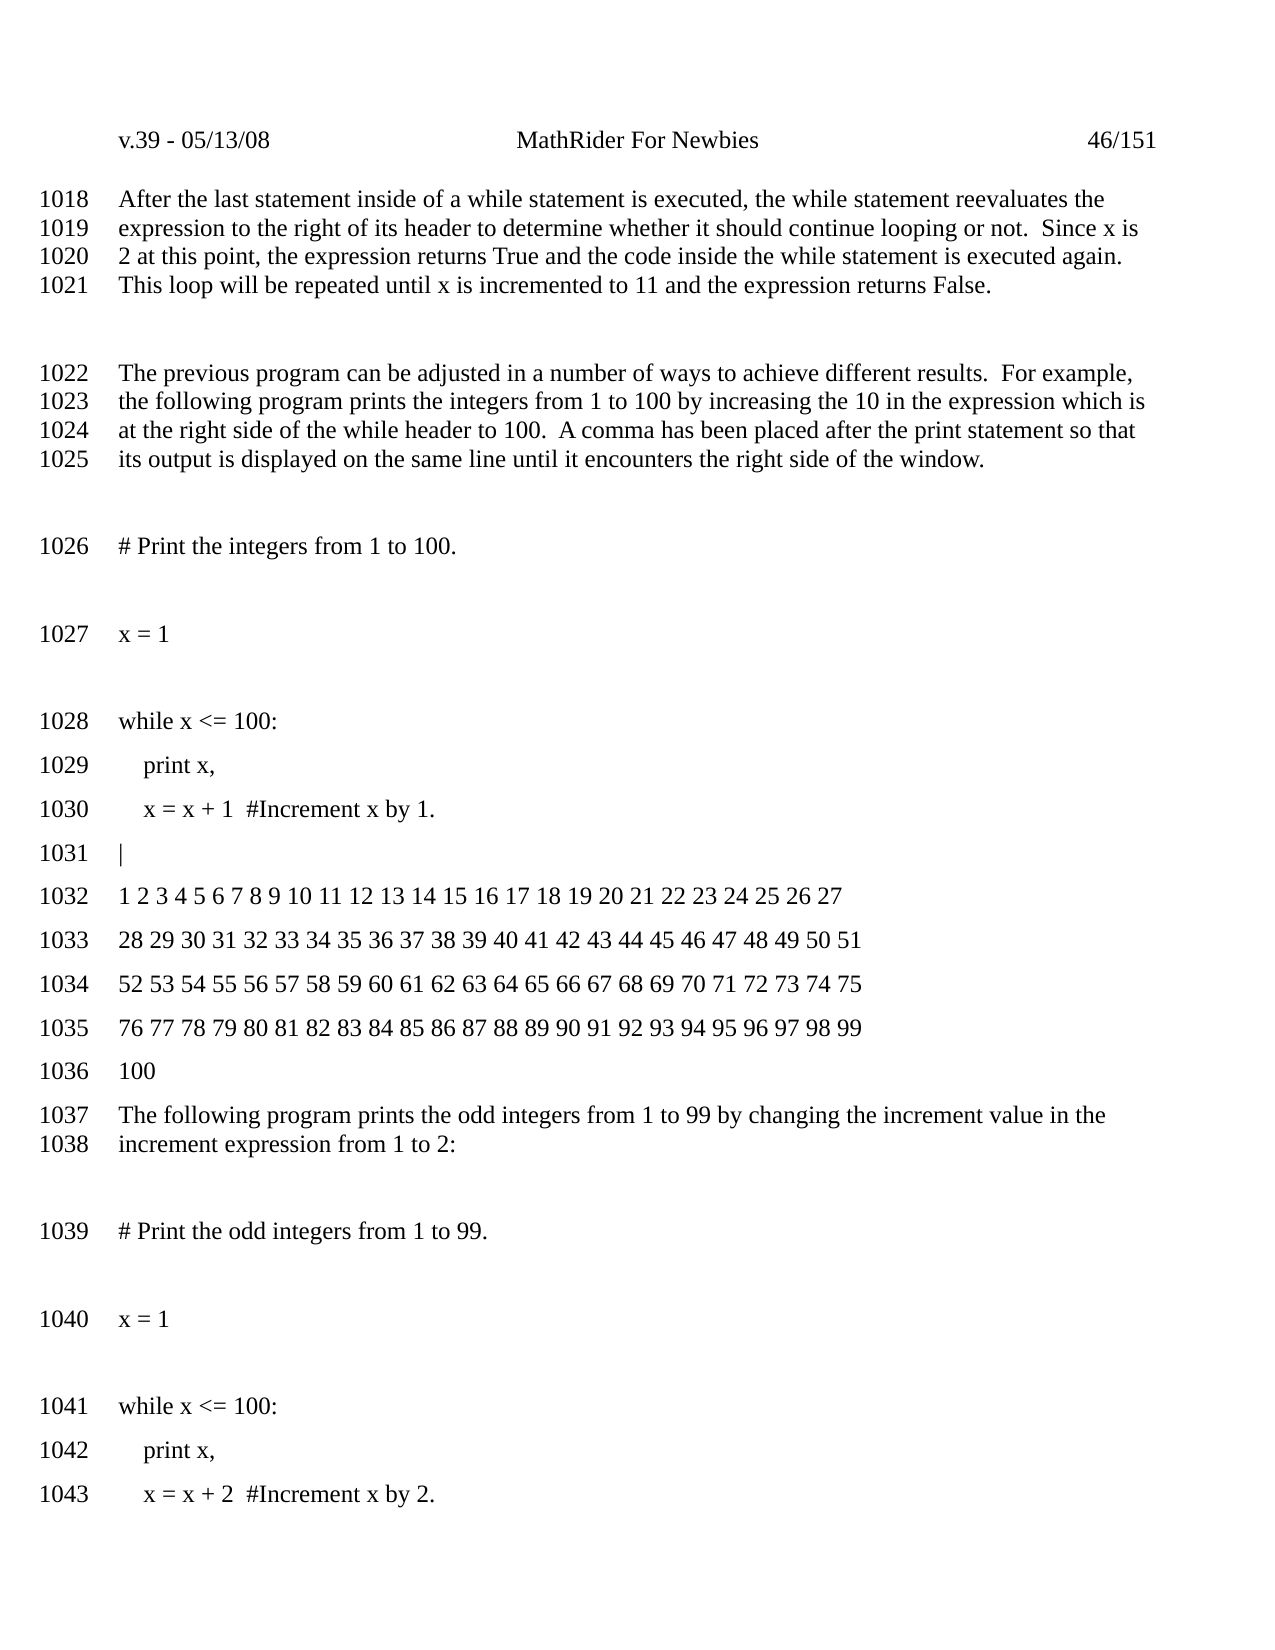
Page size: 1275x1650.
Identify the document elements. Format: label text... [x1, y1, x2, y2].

text | [118, 838, 1157, 866]
text # Print the integers from 1 to 100. [118, 531, 1157, 560]
text 52 53 54 55 56 57 58 59 60 61 62 63 64 65 66 67 68 69 70 71 72 73 74 75 [118, 969, 1157, 998]
text 76 77 78 79 80 81 82 83 84 85 86 87 88 89 90 91 92 93 94 95 96 97 98 99 [118, 1013, 1157, 1041]
text 28 29 30 31 32 33 34 35 36 37 38 39 40 41 42 43 44 45 46 47 48 49 50 51 [118, 925, 1157, 954]
text After the last statement inside of a while statement is executed, the while statement reevaluates the expression to the right of its header to determine whether it should continue looping or not. Since x is 2 at this point, the expression returns True and the code inside the while statement is executed again. This loop will be repeated until x is incremented to 11 and the expression returns False. [118, 184, 1157, 299]
text print x, [118, 1435, 1157, 1464]
text print x, [118, 750, 1157, 779]
text x = x + 2 #Increment x by 2. [118, 1479, 1157, 1508]
text The following program prints the odd integers from 1 to 99 by changing the increment value in the increment expression from 1 to 2: [118, 1100, 1157, 1158]
text x = x + 1 #Increment x by 1. [118, 794, 1157, 823]
text The previous program can be adjusted in a number of ways to achieve different results. For example, the following program prints the integers from 1 to 100 by increasing the 10 in the expression which is at the right side of the while header to 100. A comma has been placed after the print statement so that its output is displayed on the same line until it encounters the right side of the window. [118, 358, 1157, 473]
text 1 2 3 4 5 6 7 8 9 10 11 12 13 14 15 16 17 18 19 20 21 22 23 24 25 26 27 [118, 881, 1157, 910]
text x = 1 [118, 619, 1157, 648]
text while x <= 100: [118, 706, 1157, 735]
text 100 [118, 1056, 1157, 1085]
text # Print the odd integers from 1 to 99. [118, 1216, 1157, 1245]
text while x <= 100: [118, 1391, 1157, 1420]
text x = 1 [118, 1304, 1157, 1333]
